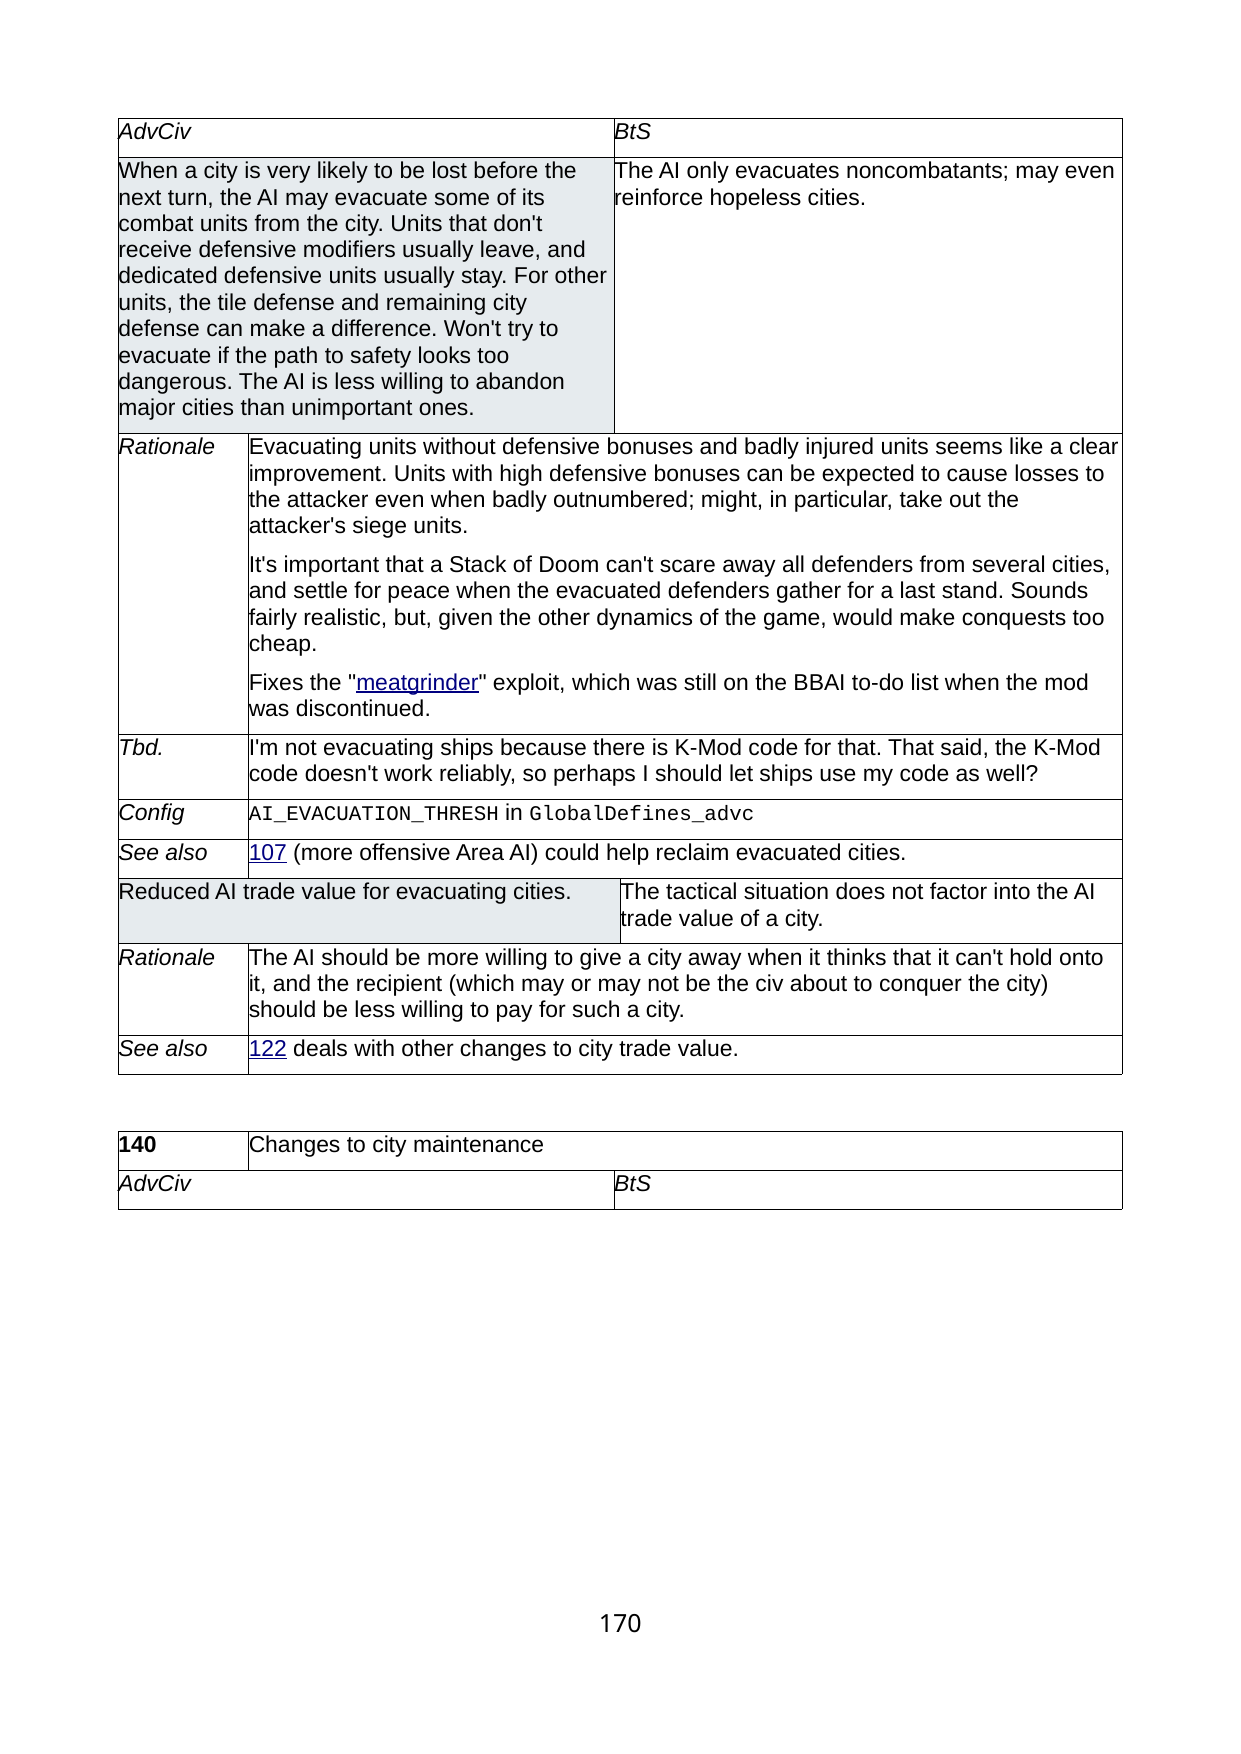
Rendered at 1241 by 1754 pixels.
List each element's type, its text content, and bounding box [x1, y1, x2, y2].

table_cell The AI should be more willing to give a city away when it thinks that it can't hold onto it, and the recipient (which may or may not be the civ about to conquer the city) should be less willing to pay for such a city. [249, 944, 1122, 1035]
table_cell 107 (more offensive Area AI) could help reclaim evacuated cities. [249, 840, 1122, 878]
table_cell When a city is very likely to be lost before the next turn, the AI may evacuate some of its combat units from the city. Units that don't receive defensive modifiers usually leave, and dedicated defensive units usually stay. For other units, the tile defense and remaining city defense can make a difference. Won't try to evacuate if the path to safety looks too dangerous. The AI is less willing to abandon major cities than unimportant ones. [119, 158, 614, 433]
table_cell Evacuating units without defensive bonuses and badly injured units seems like a clear improvement. Units with high defensive bonuses can be expected to cause losses to the attacker even when badly outnumbered; might, in particular, take out the attacker's siege units. It's important that a Stack of Doom can't scare away all defenders from several cities, and settle for peace when the evacuated defenders gather for a last stand. Sounds fairly realistic, but, given the other dynamics of the game, would make conquests too cheap. Fixes the "meatgrinder" exploit, which was still on the BBAI to-do list when the mod was discontinued. [249, 434, 1122, 734]
table_cell AI_EVACUATION_THRESH in GlobalDefines_advc [249, 800, 1122, 839]
table_cell See also [119, 1036, 248, 1074]
table_cell The tactical situation does not factor into the AI trade value of a city. [621, 879, 1122, 943]
table_cell Rationale [119, 944, 248, 1035]
table_cell Config [119, 800, 248, 839]
table_cell AdvCiv [119, 119, 614, 157]
table_cell I'm not evacuating ships because there is K-Mod code for that. That said, the K-Mod code doesn't work reliably, so perhaps I should let ships use my code as well? [249, 735, 1122, 799]
table_cell The AI only evacuates noncombatants; may even reinforce hopeless cities. [615, 158, 1122, 433]
table_header Changes to city maintenance [249, 1132, 1122, 1170]
table_cell BtS [615, 1171, 1122, 1209]
table_cell Reduced AI trade value for evacuating cities. [119, 879, 620, 943]
table_cell 122 deals with other changes to city trade value. [249, 1036, 1122, 1074]
table_cell AdvCiv [119, 1171, 614, 1209]
table_cell Tbd. [119, 735, 248, 799]
table_cell Rationale [119, 434, 248, 734]
table_cell BtS [615, 119, 1122, 157]
table_header 140 [119, 1132, 248, 1170]
table_cell See also [119, 840, 248, 878]
